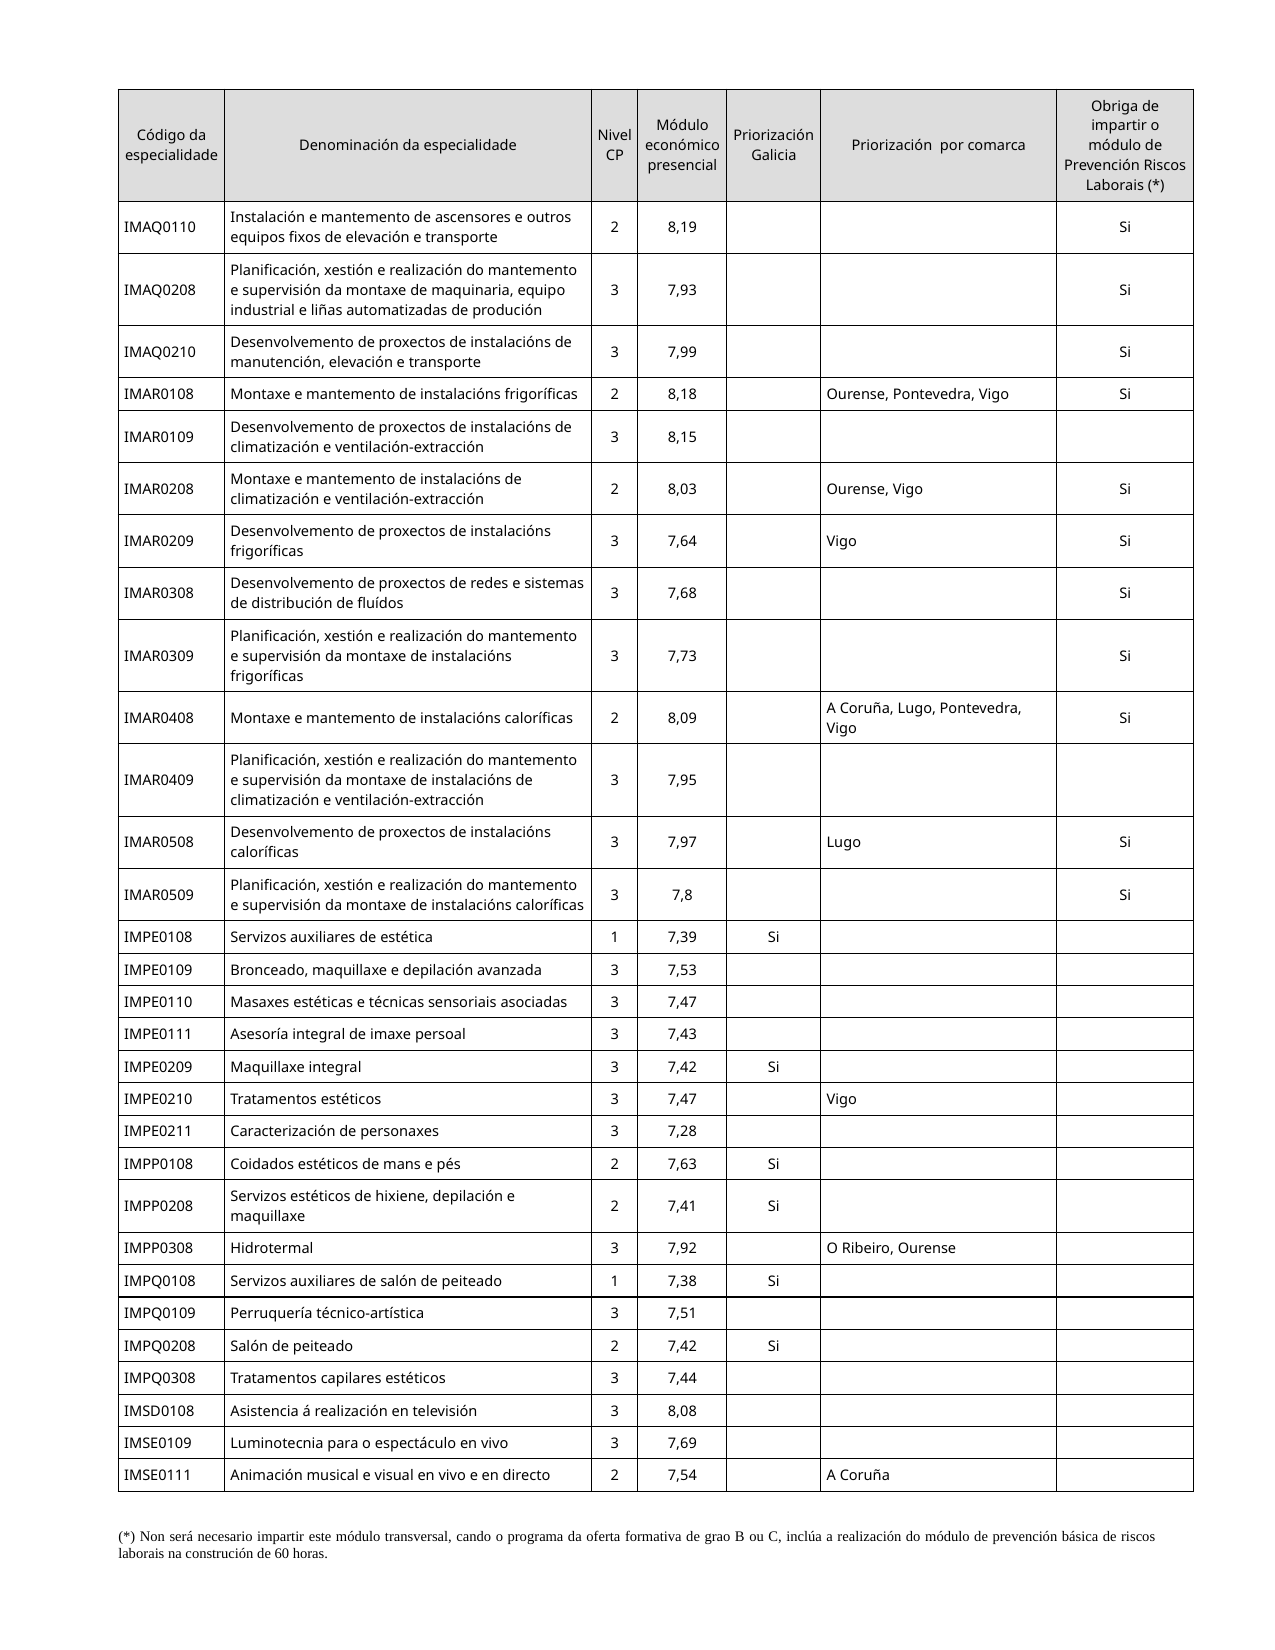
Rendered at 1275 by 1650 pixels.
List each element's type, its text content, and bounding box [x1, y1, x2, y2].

table_cell Montaxe e mantemento de instalacións caloríficas [225, 692, 591, 743]
table_cell [821, 921, 1056, 952]
table_cell Vigo [821, 1083, 1056, 1114]
table_cell Asistencia á realización en televisión [225, 1395, 591, 1426]
table_cell [821, 1051, 1056, 1082]
table_cell 7,42 [638, 1330, 726, 1361]
table_cell 8,09 [638, 692, 726, 743]
table_cell 2 [592, 378, 637, 410]
table_cell [727, 326, 820, 377]
table_cell [727, 869, 820, 920]
table_cell Desenvolvemento de proxectos de instalacións de manutención, elevación e transporte [225, 326, 591, 377]
table_cell 3 [592, 744, 637, 816]
table_cell 7,92 [638, 1233, 726, 1264]
table_cell 3 [592, 1427, 637, 1458]
table_cell [727, 1427, 820, 1458]
table_cell [1057, 411, 1193, 462]
table_cell 3 [592, 568, 637, 619]
table_header Nivel CP [592, 90, 637, 201]
table_header Obriga de impartir o módulo de Prevención Riscos Laborais (*) [1057, 90, 1193, 201]
table_cell Perruquería técnico-artística [225, 1298, 591, 1329]
table_cell 3 [592, 254, 637, 325]
table_cell [727, 1083, 820, 1114]
table_cell 3 [592, 817, 637, 868]
table_cell IMPE0110 [119, 986, 224, 1017]
table_cell [727, 1459, 820, 1491]
table_header Priorización Galicia [727, 90, 820, 201]
table_cell Luminotecnia para o espectáculo en vivo [225, 1427, 591, 1458]
table_cell [821, 1330, 1056, 1361]
table_cell Asesoría integral de imaxe persoal [225, 1018, 591, 1050]
table_cell Si [1057, 326, 1193, 377]
table_cell 3 [592, 1051, 637, 1082]
table_cell IMPE0210 [119, 1083, 224, 1114]
table_cell Si [1057, 515, 1193, 567]
table_cell IMSD0108 [119, 1395, 224, 1426]
table_cell [1057, 1395, 1193, 1426]
table_cell Si [727, 1330, 820, 1361]
table_cell Planificación, xestión e realización do mantemento e supervisión da montaxe de maquinaria, equipo industrial e liñas automatizadas de produción [225, 254, 591, 325]
table_cell Ourense, Pontevedra, Vigo [821, 378, 1056, 410]
table_cell Bronceado, maquillaxe e depilación avanzada [225, 954, 591, 985]
table_cell 3 [592, 1233, 637, 1264]
table_cell [821, 1116, 1056, 1147]
table_cell [1057, 1330, 1193, 1361]
table_cell IMAR0509 [119, 869, 224, 920]
table_cell 3 [592, 326, 637, 377]
table_cell 7,64 [638, 515, 726, 567]
table_cell Montaxe e mantemento de instalacións de climatización e ventilación-extracción [225, 463, 591, 514]
table_cell [727, 817, 820, 868]
table_cell Desenvolvemento de proxectos de instalacións de climatización e ventilación-extracción [225, 411, 591, 462]
table_cell Planificación, xestión e realización do mantemento e supervisión da montaxe de instalacións de climatización e ventilación-extracción [225, 744, 591, 816]
table_cell [821, 620, 1056, 691]
table_cell Salón de peiteado [225, 1330, 591, 1361]
table_cell Si [1057, 254, 1193, 325]
table_cell A Coruña [821, 1459, 1056, 1491]
table_cell 3 [592, 1018, 637, 1050]
table_cell 2 [592, 1330, 637, 1361]
table_cell IMPE0109 [119, 954, 224, 985]
table_cell [1057, 1427, 1193, 1458]
table_cell [821, 1298, 1056, 1329]
table_cell 7,43 [638, 1018, 726, 1050]
table_cell [821, 411, 1056, 462]
table_cell [727, 378, 820, 410]
table_cell Desenvolvemento de proxectos de instalacións frigoríficas [225, 515, 591, 567]
table_cell 7,69 [638, 1427, 726, 1458]
table_cell Servizos estéticos de hixiene, depilación e maquillaxe [225, 1180, 591, 1232]
table_cell Si [1057, 378, 1193, 410]
table_header Módulo económico presencial [638, 90, 726, 201]
table_cell 3 [592, 1116, 637, 1147]
table_cell 2 [592, 202, 637, 253]
table_cell 3 [592, 869, 637, 920]
table_cell [821, 568, 1056, 619]
table_cell Si [1057, 620, 1193, 691]
table_cell IMPQ0109 [119, 1298, 224, 1329]
table_cell [727, 692, 820, 743]
table_cell 7,38 [638, 1265, 726, 1296]
table_cell 7,93 [638, 254, 726, 325]
table_cell Maquillaxe integral [225, 1051, 591, 1082]
table_cell O Ribeiro, Ourense [821, 1233, 1056, 1264]
table_cell [1057, 744, 1193, 816]
table_cell Si [727, 1180, 820, 1232]
table_cell IMPE0209 [119, 1051, 224, 1082]
table_cell 2 [592, 463, 637, 514]
table_cell 3 [592, 515, 637, 567]
table_cell Coidados estéticos de mans e pés [225, 1148, 591, 1179]
table_cell A Coruña, Lugo, Pontevedra, Vigo [821, 692, 1056, 743]
table_cell IMPQ0308 [119, 1362, 224, 1393]
table_cell 7,73 [638, 620, 726, 691]
table_cell Si [1057, 692, 1193, 743]
table_cell [727, 620, 820, 691]
table_cell IMAR0208 [119, 463, 224, 514]
table_cell [727, 202, 820, 253]
table_cell Desenvolvemento de proxectos de instalacións caloríficas [225, 817, 591, 868]
table_cell 3 [592, 1083, 637, 1114]
table_cell [727, 463, 820, 514]
table_cell IMAR0508 [119, 817, 224, 868]
table_cell 7,47 [638, 986, 726, 1017]
table_cell 2 [592, 1180, 637, 1232]
table_cell 3 [592, 954, 637, 985]
table_cell IMPQ0108 [119, 1265, 224, 1296]
table_cell [821, 254, 1056, 325]
table_cell [821, 744, 1056, 816]
table_cell Si [727, 1148, 820, 1179]
table_cell 8,18 [638, 378, 726, 410]
table_cell [727, 1233, 820, 1264]
table_cell [1057, 1298, 1193, 1329]
table_cell Si [1057, 202, 1193, 253]
table_cell [821, 202, 1056, 253]
table_cell [727, 744, 820, 816]
table_cell [1057, 1116, 1193, 1147]
table_cell Servizos auxiliares de salón de peiteado [225, 1265, 591, 1296]
table_cell [1057, 954, 1193, 985]
table_cell Tratamentos estéticos [225, 1083, 591, 1114]
table_cell [1057, 1148, 1193, 1179]
table_header Código da especialidade [119, 90, 224, 201]
table_cell 2 [592, 692, 637, 743]
table_cell 7,42 [638, 1051, 726, 1082]
table_cell [727, 1395, 820, 1426]
table_cell [821, 326, 1056, 377]
table_cell Instalación e mantemento de ascensores e outros equipos fixos de elevación e transporte [225, 202, 591, 253]
table_cell Servizos auxiliares de estética [225, 921, 591, 952]
table_cell 3 [592, 1362, 637, 1393]
table_cell [1057, 1459, 1193, 1491]
table_cell 3 [592, 1298, 637, 1329]
table_cell Montaxe e mantemento de instalacións frigoríficas [225, 378, 591, 410]
table_cell [727, 1298, 820, 1329]
table_cell Animación musical e visual en vivo e en directo [225, 1459, 591, 1491]
table_cell [1057, 1265, 1193, 1296]
table_cell 3 [592, 986, 637, 1017]
table_cell IMPE0211 [119, 1116, 224, 1147]
table_cell 1 [592, 1265, 637, 1296]
table_cell 7,51 [638, 1298, 726, 1329]
table_cell IMAR0409 [119, 744, 224, 816]
table_cell [1057, 986, 1193, 1017]
table_cell 7,53 [638, 954, 726, 985]
table_cell 2 [592, 1148, 637, 1179]
table_cell IMPP0108 [119, 1148, 224, 1179]
table_cell [727, 1362, 820, 1393]
table_cell [727, 411, 820, 462]
table_cell [821, 986, 1056, 1017]
table_cell [1057, 1362, 1193, 1393]
table_cell [727, 568, 820, 619]
table_cell Planificación, xestión e realización do mantemento e supervisión da montaxe de instalacións frigoríficas [225, 620, 591, 691]
table_cell IMPE0108 [119, 921, 224, 952]
table_cell Hidrotermal [225, 1233, 591, 1264]
table_cell [821, 1018, 1056, 1050]
table_cell IMPP0208 [119, 1180, 224, 1232]
table_cell 8,08 [638, 1395, 726, 1426]
table_cell 3 [592, 620, 637, 691]
table_cell [821, 1265, 1056, 1296]
table_cell Lugo [821, 817, 1056, 868]
table_cell IMPP0308 [119, 1233, 224, 1264]
table_header Denominación da especialidade [225, 90, 591, 201]
table_cell 3 [592, 1395, 637, 1426]
table_cell Si [727, 1265, 820, 1296]
table_cell 7,97 [638, 817, 726, 868]
table_cell [1057, 1051, 1193, 1082]
table_cell 8,03 [638, 463, 726, 514]
table_cell IMAR0308 [119, 568, 224, 619]
table_cell [727, 954, 820, 985]
table_cell Planificación, xestión e realización do mantemento e supervisión da montaxe de instalacións caloríficas [225, 869, 591, 920]
table_cell [1057, 1018, 1193, 1050]
table_cell Si [1057, 463, 1193, 514]
table_cell 2 [592, 1459, 637, 1491]
table_cell 7,8 [638, 869, 726, 920]
table_cell IMSE0109 [119, 1427, 224, 1458]
table_cell [821, 1180, 1056, 1232]
table_cell Si [1057, 817, 1193, 868]
table_cell IMPQ0208 [119, 1330, 224, 1361]
table_cell 3 [592, 411, 637, 462]
table_cell [821, 1148, 1056, 1179]
table_cell Caracterización de personaxes [225, 1116, 591, 1147]
table_cell Si [1057, 869, 1193, 920]
table_cell [1057, 1233, 1193, 1264]
table_cell 7,63 [638, 1148, 726, 1179]
table_cell [821, 1362, 1056, 1393]
table_cell Tratamentos capilares estéticos [225, 1362, 591, 1393]
table_cell IMAQ0210 [119, 326, 224, 377]
table_cell IMSE0111 [119, 1459, 224, 1491]
table_cell [727, 515, 820, 567]
table_cell 7,99 [638, 326, 726, 377]
table_cell [821, 1395, 1056, 1426]
table_cell [727, 1116, 820, 1147]
table_cell Si [727, 921, 820, 952]
table_cell IMAR0109 [119, 411, 224, 462]
table_cell IMAQ0110 [119, 202, 224, 253]
table_cell 7,39 [638, 921, 726, 952]
table_cell IMAR0108 [119, 378, 224, 410]
table_cell 7,47 [638, 1083, 726, 1114]
table_cell [727, 986, 820, 1017]
table_cell 7,54 [638, 1459, 726, 1491]
table_cell [1057, 1083, 1193, 1114]
table_cell Masaxes estéticas e técnicas sensoriais asociadas [225, 986, 591, 1017]
table_cell Si [727, 1051, 820, 1082]
table_cell 7,68 [638, 568, 726, 619]
table_cell [821, 869, 1056, 920]
table_cell Si [1057, 568, 1193, 619]
table_cell [727, 254, 820, 325]
table_cell Vigo [821, 515, 1056, 567]
table_cell [1057, 921, 1193, 952]
table_cell 7,44 [638, 1362, 726, 1393]
table_cell 7,41 [638, 1180, 726, 1232]
table_cell 8,19 [638, 202, 726, 253]
table_header Priorización por comarca [821, 90, 1056, 201]
table_cell [1057, 1180, 1193, 1232]
table_cell [821, 1427, 1056, 1458]
table_cell 7,95 [638, 744, 726, 816]
table_cell 8,15 [638, 411, 726, 462]
table_cell Ourense, Vigo [821, 463, 1056, 514]
table_cell IMAR0408 [119, 692, 224, 743]
table_cell [727, 1018, 820, 1050]
table_cell 7,28 [638, 1116, 726, 1147]
table_cell Desenvolvemento de proxectos de redes e sistemas de distribución de fluídos [225, 568, 591, 619]
table_cell IMAR0309 [119, 620, 224, 691]
table_cell [821, 954, 1056, 985]
table_cell IMPE0111 [119, 1018, 224, 1050]
table_cell IMAR0209 [119, 515, 224, 567]
table_cell IMAQ0208 [119, 254, 224, 325]
table_cell 1 [592, 921, 637, 952]
